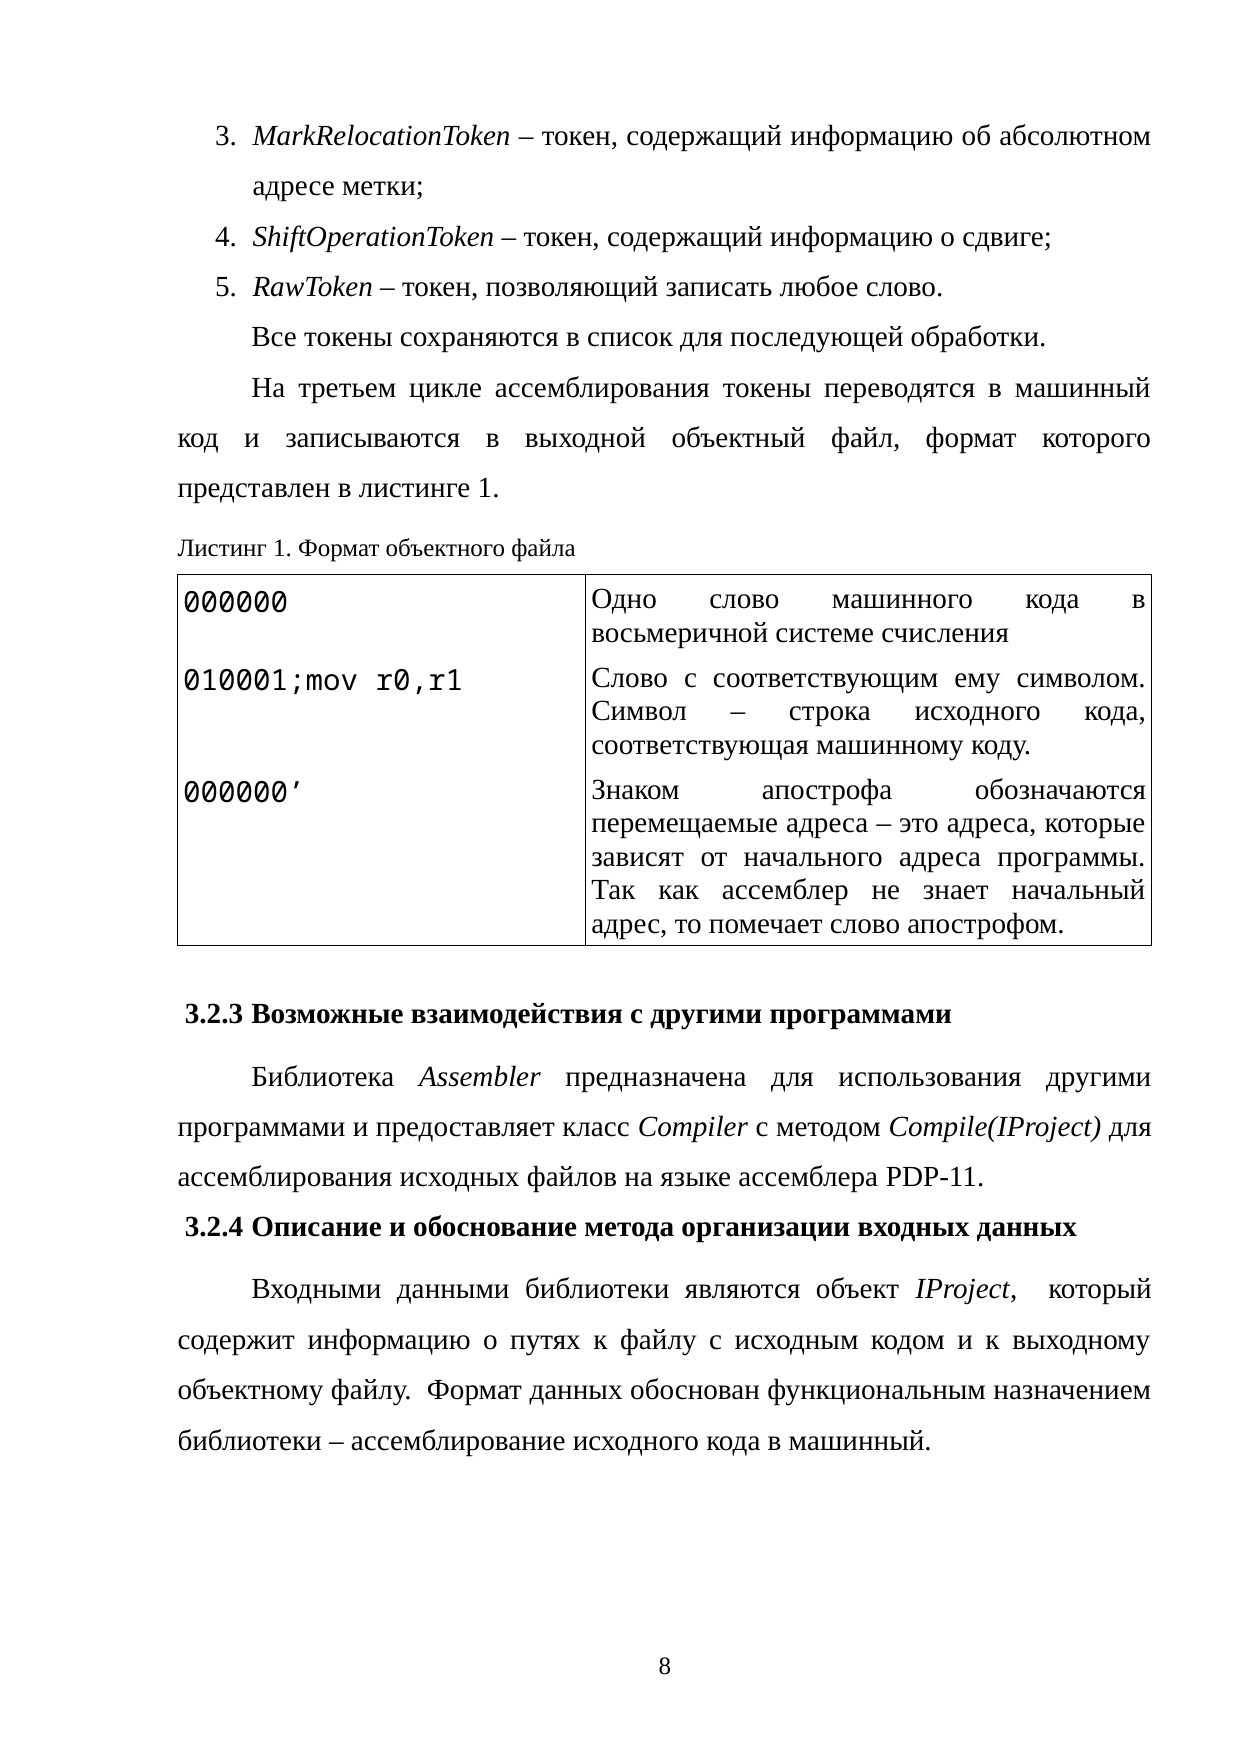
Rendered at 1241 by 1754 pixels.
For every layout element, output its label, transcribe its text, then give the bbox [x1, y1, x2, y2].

text Листинг 1. Формат объектного файла [177, 533, 1152, 562]
list RawToken – токен, позволяющий записать любое слово. [215, 269, 1152, 303]
list ShiftOperationToken – токен, содержащий информацию о сдвиге; [215, 219, 1152, 252]
table_cell 010001;mov r0,r1 [178, 654, 585, 766]
text На третьем цикле ассемблирования токены переводятся в машинный код и записываются в выходной объектный файл, формат которого представлен в листинге 1. [177, 370, 1152, 504]
subtitle Описание и обоснование метода организации входных данных [177, 1209, 1152, 1243]
table_cell Слово с соответствующим ему символом. Символ – строка исходного кода, соответствующая машинному коду. [586, 654, 1151, 766]
subtitle Возможные взаимодействия с другими программами [177, 997, 1152, 1030]
table_cell Знаком апострофа обозначаются перемещаемые адреса – это адреса, которые зависят от начального адреса программы. Так как ассемблер не знает начальный адрес, то помечает слово апострофом. [586, 766, 1151, 945]
table_cell 000000’ [178, 766, 585, 945]
text Все токены сохраняются в список для последующей обработки. [177, 319, 1152, 353]
text Библиотека Assembler предназначена для использования другими программами и предоставляет класс Compiler с методом Compile(IProject) для ассемблирования исходных файлов на языке ассемблера PDP-11. [177, 1059, 1152, 1193]
text Входными данными библиотеки являются объект IProject, который содержит информацию о путях к файлу с исходным кодом и к выходному объектному файлу. Формат данных обоснован функциональным назначением библиотеки – ассемблирование исходного кода в машинный. [177, 1272, 1152, 1456]
list MarkRelocationToken – токен, содержащий информацию об абсолютном адресе метки; [215, 118, 1152, 202]
table_header 000000 [178, 575, 585, 654]
table_header Одно слово машинного кода в восьмеричной системе счисления [586, 575, 1151, 654]
